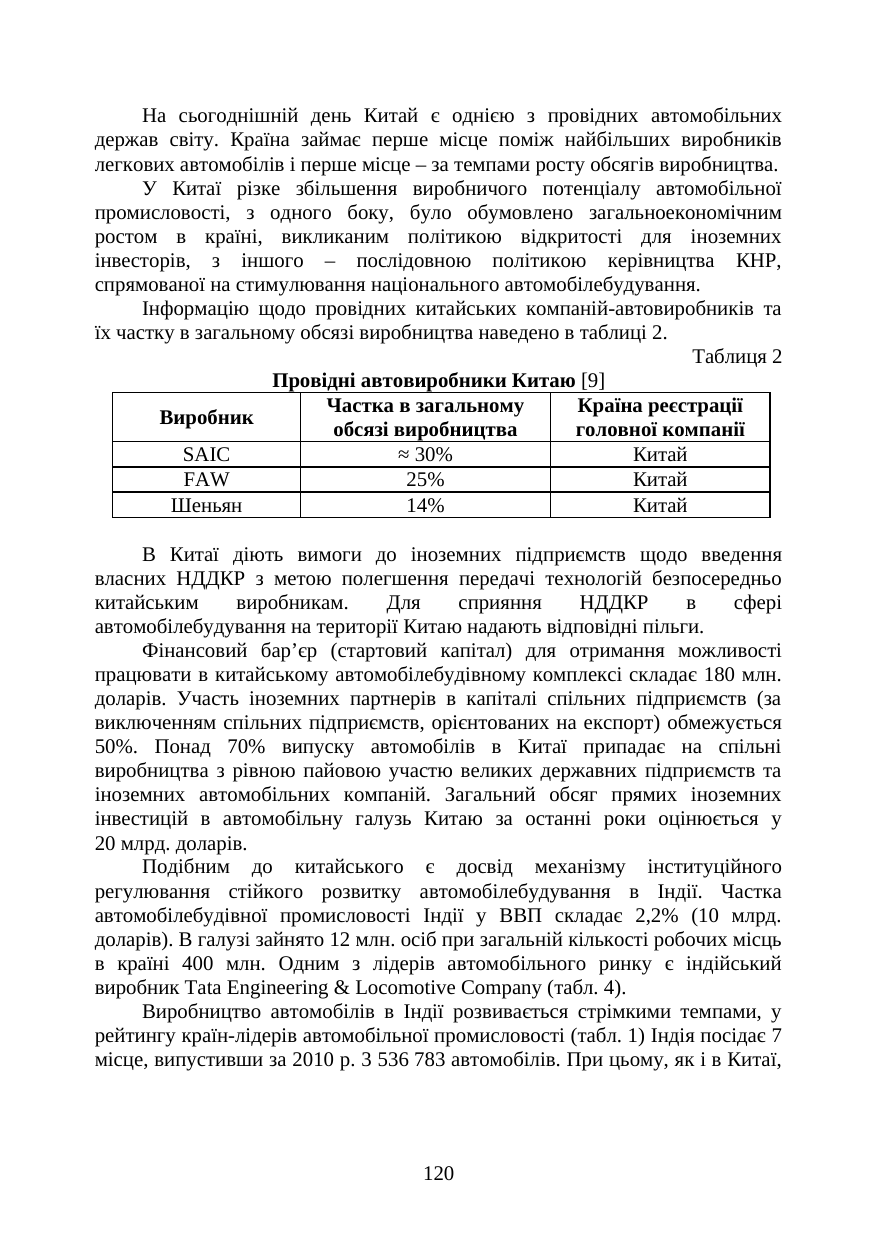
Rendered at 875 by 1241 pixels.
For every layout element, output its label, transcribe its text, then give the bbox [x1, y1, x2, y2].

table_header Частка в загальному обсязі виробництва [301, 393, 550, 441]
table_cell ≈ 30% [301, 442, 550, 466]
text На сьогоднішній день Китай є однією з провідних автомобільних держав світу. Країна займає перше місце поміж найбільших виробників легкових автомобілів і перше місце – за темпами росту обсягів виробництва. [94, 103, 782, 176]
table_cell Китай [551, 493, 769, 517]
table_cell Китай [551, 442, 769, 466]
text Виробництво автомобілів в Індії розвивається стрімкими темпами, у рейтингу країн-лідерів автомобільної промисловості (табл. 1) Індія посідає 7 місце, випустивши за 2010 р. 3 536 783 автомобілів. При цьому, як і в Китаї, [94, 999, 782, 1071]
table_cell 14% [301, 493, 550, 517]
text В Китаї діють вимоги до іноземних підприємств щодо введення власних НДДКР з метою полегшення передачі технологій безпосередньо китайським виробникам. Для сприяння НДДКР в сфері автомобілебудування на території Китаю надають відповідні пільги. [94, 542, 782, 638]
text Таблиця 2 [94, 344, 782, 368]
text Фінансовий бар’єр (стартовий капітал) для отримання можливості працювати в китайському автомобілебудівному комплексі складає 180 млн. доларів. Участь іноземних партнерів в капіталі спільних підприємств (за виключенням спільних підприємств, орієнтованих на експорт) обмежується 50%. Понад 70% випуску автомобілів в Китаї припадає на спільні виробництва з рівною пайовою участю великих державних підприємств та іноземних автомобільних компаній. Загальний обсяг прямих іноземних інвестицій в автомобільну галузь Китаю за останні роки оцінюється у 20 млрд. доларів. [94, 638, 782, 854]
table_header Країна реєстрації головної компанії [551, 393, 769, 441]
table_cell Китай [551, 468, 769, 491]
text Інформацію щодо провідних китайських компаній-автовиробників та їх частку в загальному обсязі виробництва наведено в таблиці 2. [94, 296, 782, 344]
text У Китаї різке збільшення виробничого потенціалу автомобільної промисловості, з одного боку, було обумовлено загальноекономічним ростом в країні, викликаним політикою відкритості для іноземних інвесторів, з іншого – послідовною політикою керівництва КНР, спрямованої на стимулювання національного автомобілебудування. [94, 176, 782, 296]
table_header Виробник [113, 393, 300, 441]
table_cell Шеньян [113, 493, 300, 517]
table_cell FAW [113, 468, 300, 491]
table_cell 25% [301, 468, 550, 491]
table_cell SAIC [113, 442, 300, 466]
text Провідні автовиробники Китаю [9] [94, 368, 782, 392]
text Подібним до китайського є досвід механізму інституційного регулювання стійкого розвитку автомобілебудування в Індії. Частка автомобілебудівної промисловості Індії у ВВП складає 2,2% (10 млрд. доларів). В галузі зайнято 12 млн. осіб при загальній кількості робочих місць в країні 400 млн. Одним з лідерів автомобільного ринку є індійський виробник Tata Engineering & Locomotive Company (табл. 4). [94, 854, 782, 999]
